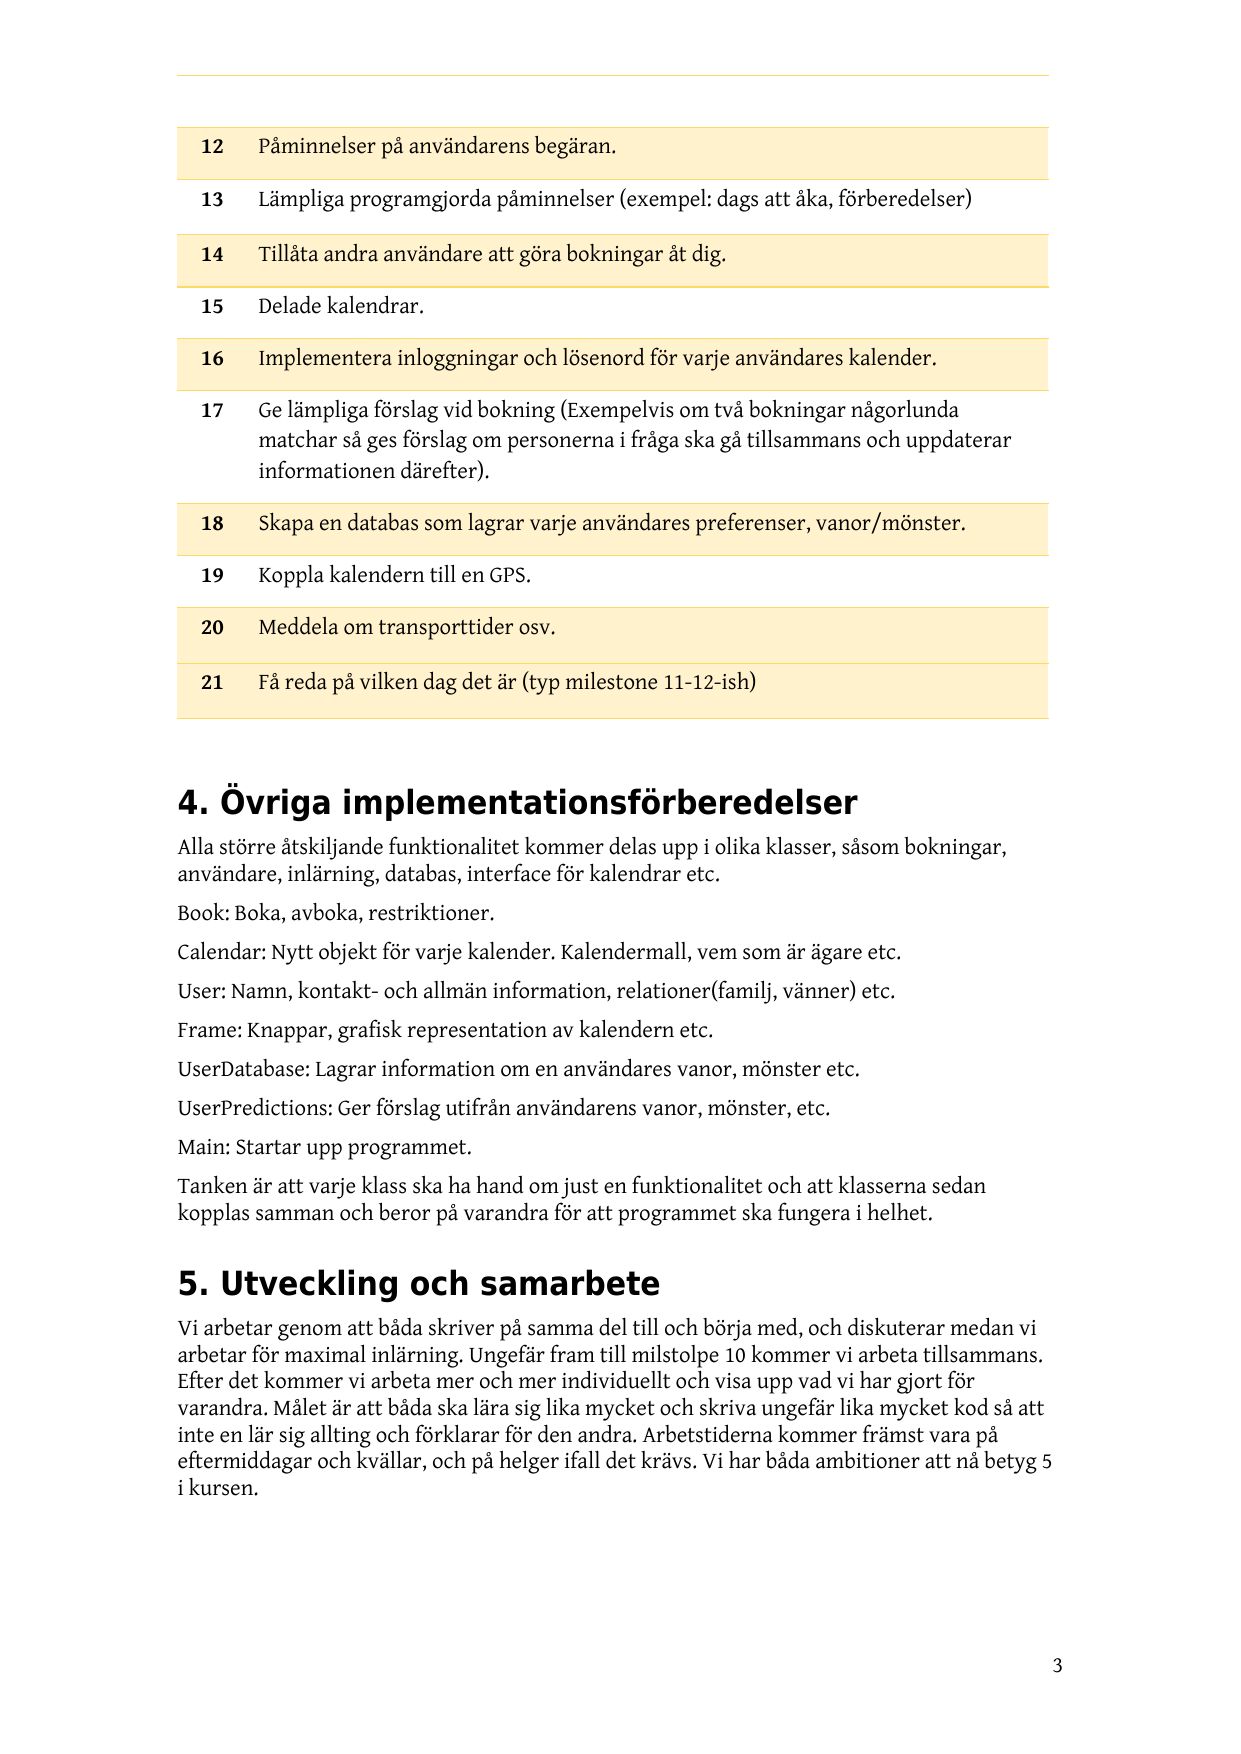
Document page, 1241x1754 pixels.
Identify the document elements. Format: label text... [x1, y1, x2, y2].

text Tanken är att varje klass ska ha hand om just en funktionalitet och att klasserna sedan kopplas samman och beror på varandra för att programmet ska fungera i helhet. [177, 1174, 1063, 1227]
table_cell 14 [177, 235, 247, 286]
table_cell Meddela om transporttider osv. [247, 608, 1048, 663]
table_cell Få reda på vilken dag det är (typ milestone 11-12-ish) [247, 664, 1048, 718]
table_cell 20 [177, 608, 247, 663]
table_cell [177, 76, 247, 127]
text UserPredictions: Ger förslag utifrån användarens vanor, mönster, etc. [177, 1096, 1063, 1122]
text Alla större åtskiljande funktionalitet kommer delas upp i olika klasser, såsom bokningar, användare, inlärning, databas, interface för kalendrar etc. [177, 835, 1063, 888]
table_cell 19 [177, 556, 247, 607]
table_cell Delade kalendrar. [247, 288, 1048, 338]
table_cell Ge lämpliga förslag vid bokning (Exempelvis om två bokningar någorlunda matchar så ges förslag om personerna i fråga ska gå tillsammans och uppdaterar informationen därefter). [247, 391, 1048, 503]
table_cell Implementera inloggningar och lösenord för varje användares kalender. [247, 339, 1048, 390]
table_cell 16 [177, 339, 247, 390]
table_cell Koppla kalendern till en GPS. [247, 556, 1048, 607]
subtitle 4. Övriga implementationsförberedelser [177, 783, 1063, 822]
table_cell 13 [177, 180, 247, 234]
table_cell [247, 76, 1048, 127]
table_cell 21 [177, 664, 247, 718]
table_cell 17 [177, 391, 247, 503]
text Vi arbetar genom att båda skriver på samma del till och börja med, och diskuterar medan vi arbetar för maximal inlärning. Ungefär fram till milstolpe 10 kommer vi arbeta tillsammans. Efter det kommer vi arbeta mer och mer individuellt och visa upp vad vi har gjort för varandra. Målet är att båda ska lära sig lika mycket och skriva ungefär lika mycket kod så att inte en lär sig allting och förklarar för den andra. Arbetstiderna kommer främst vara på eftermiddagar och kvällar, och på helger ifall det krävs. Vi har båda ambitioner att nå betyg 5 i kursen. [177, 1316, 1063, 1502]
text User: Namn, kontakt- och allmän information, relationer(familj, vänner) etc. [177, 978, 1063, 1005]
text Book: Boka, avboka, restriktioner. [177, 900, 1063, 927]
table_cell Påminnelser på användarens begäran. [247, 128, 1048, 179]
table_cell 12 [177, 128, 247, 179]
text Main: Startar upp programmet. [177, 1135, 1063, 1161]
text UserDatabase: Lagrar information om en användares vanor, mönster etc. [177, 1057, 1063, 1083]
table_cell Skapa en databas som lagrar varje användares preferenser, vanor/mönster. [247, 504, 1048, 555]
text Calendar: Nytt objekt för varje kalender. Kalendermall, vem som är ägare etc. [177, 939, 1063, 966]
subtitle 5. Utveckling och samarbete [177, 1264, 1063, 1303]
table_cell 15 [177, 288, 247, 338]
table_cell Lämpliga programgjorda påminnelser (exempel: dags att åka, förberedelser) [247, 180, 1048, 234]
table_cell Tillåta andra användare att göra bokningar åt dig. [247, 235, 1048, 286]
text Frame: Knappar, grafisk representation av kalendern etc. [177, 1018, 1063, 1044]
table_cell 18 [177, 504, 247, 555]
